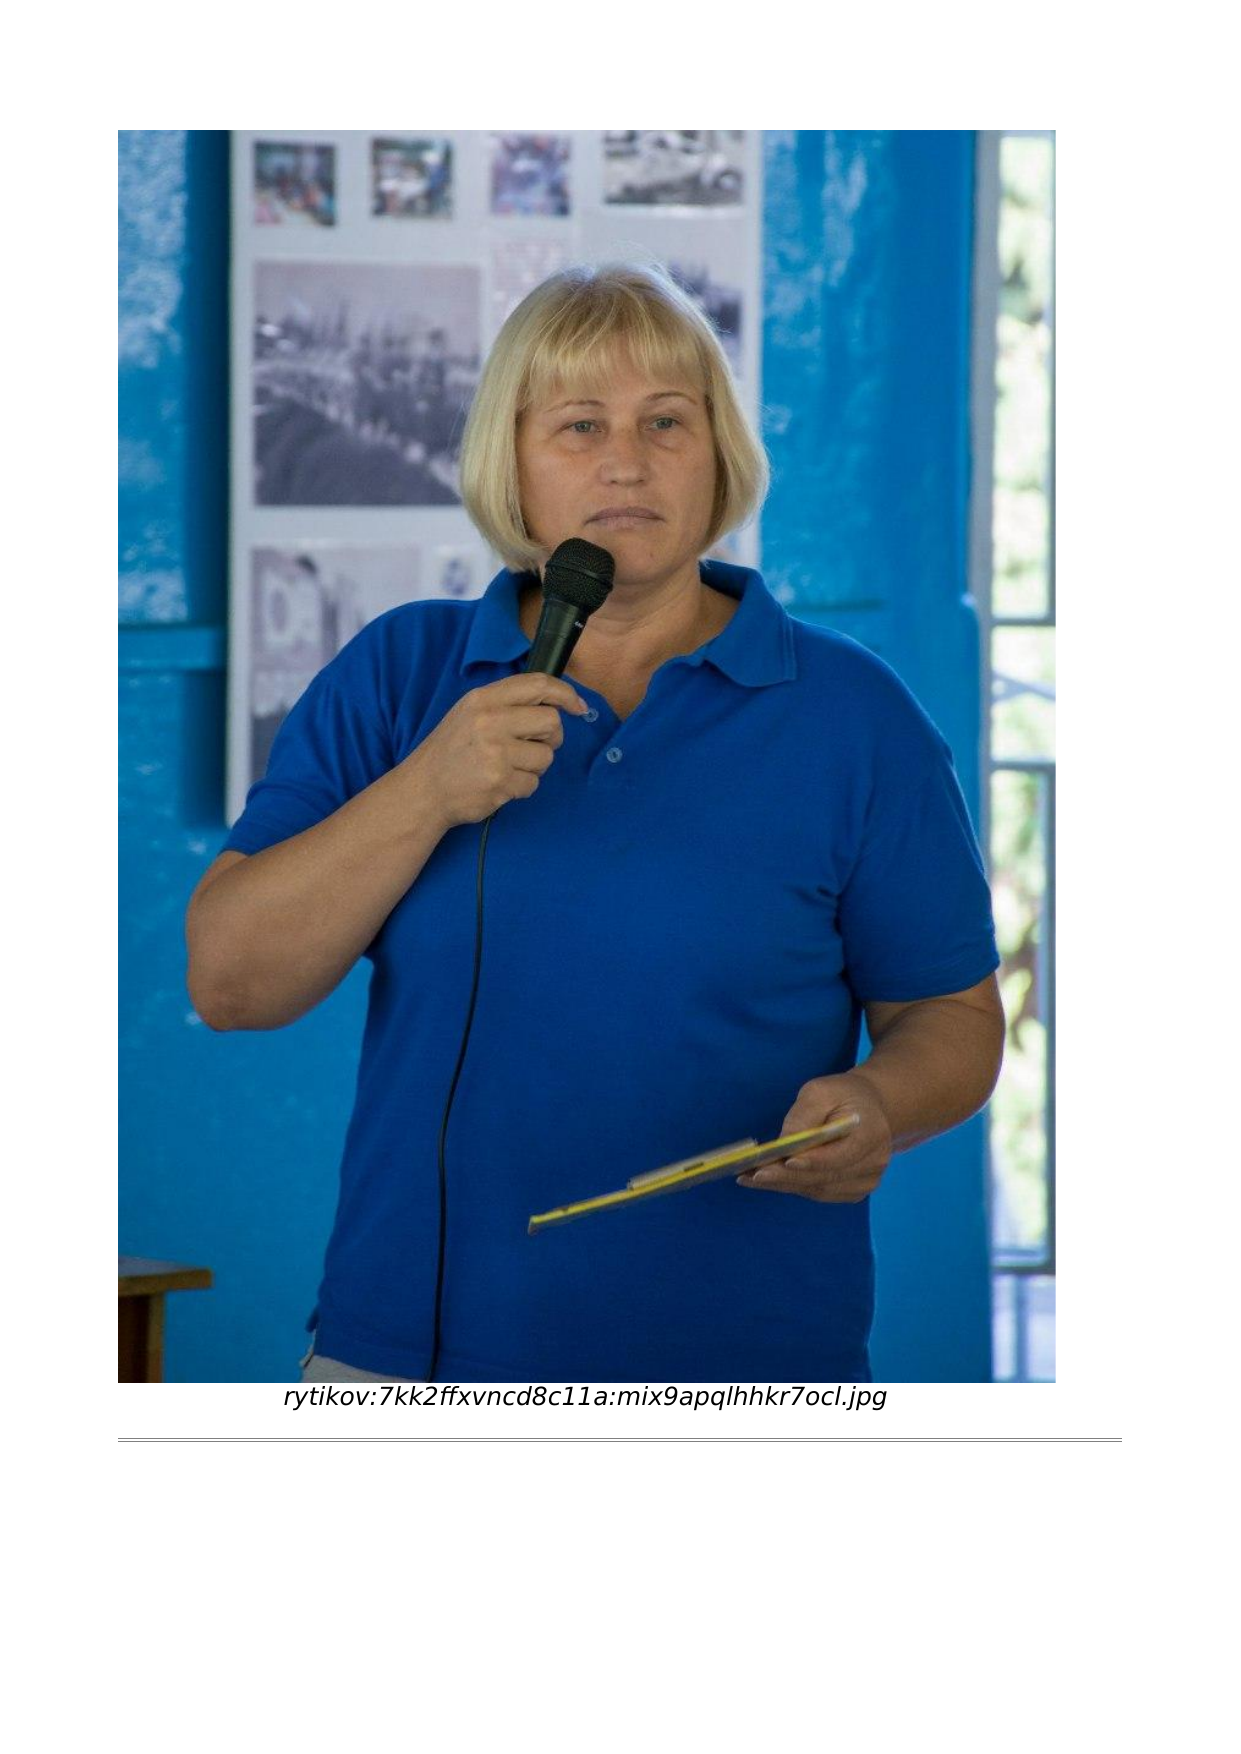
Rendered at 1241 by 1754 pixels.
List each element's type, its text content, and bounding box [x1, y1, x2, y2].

picture [164, 685, 176, 691]
picture [162, 400, 176, 419]
picture [144, 523, 170, 556]
picture [118, 434, 164, 489]
picture [139, 816, 157, 835]
picture [866, 291, 879, 344]
picture [123, 543, 143, 561]
text rytikov:7kk2ffxvncd8c11a:mix9apqlhhkr7ocl.jpg [118, 1383, 1056, 1411]
picture [118, 850, 176, 915]
picture [118, 688, 129, 702]
picture [138, 765, 157, 774]
picture [863, 196, 883, 227]
picture [802, 576, 810, 585]
picture [118, 635, 142, 646]
picture [118, 130, 1056, 1383]
picture [118, 669, 155, 674]
picture [801, 130, 821, 176]
picture [157, 730, 174, 736]
